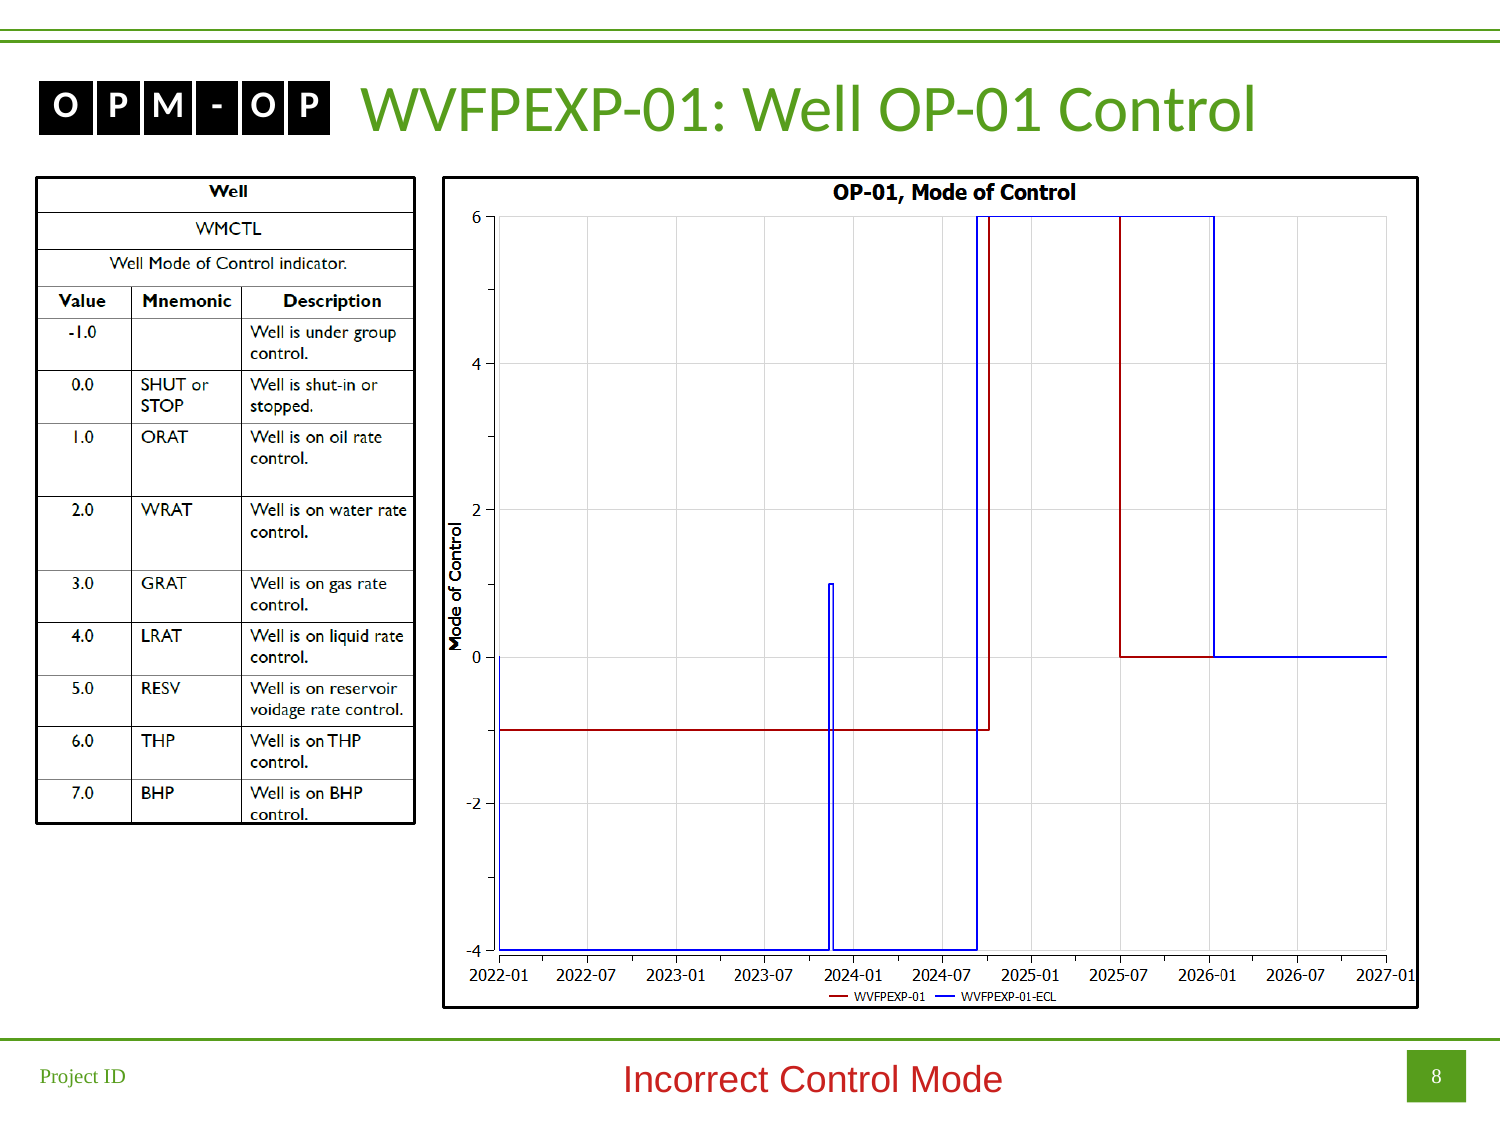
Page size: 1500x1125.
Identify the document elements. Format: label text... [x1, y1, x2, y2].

picture [37, 178, 413, 823]
text_box Incorrect Control Mode [267, 1051, 1359, 1109]
title WVFPEXP-01: Well OP-01 Control [360, 77, 1425, 153]
picture [444, 178, 1416, 1006]
